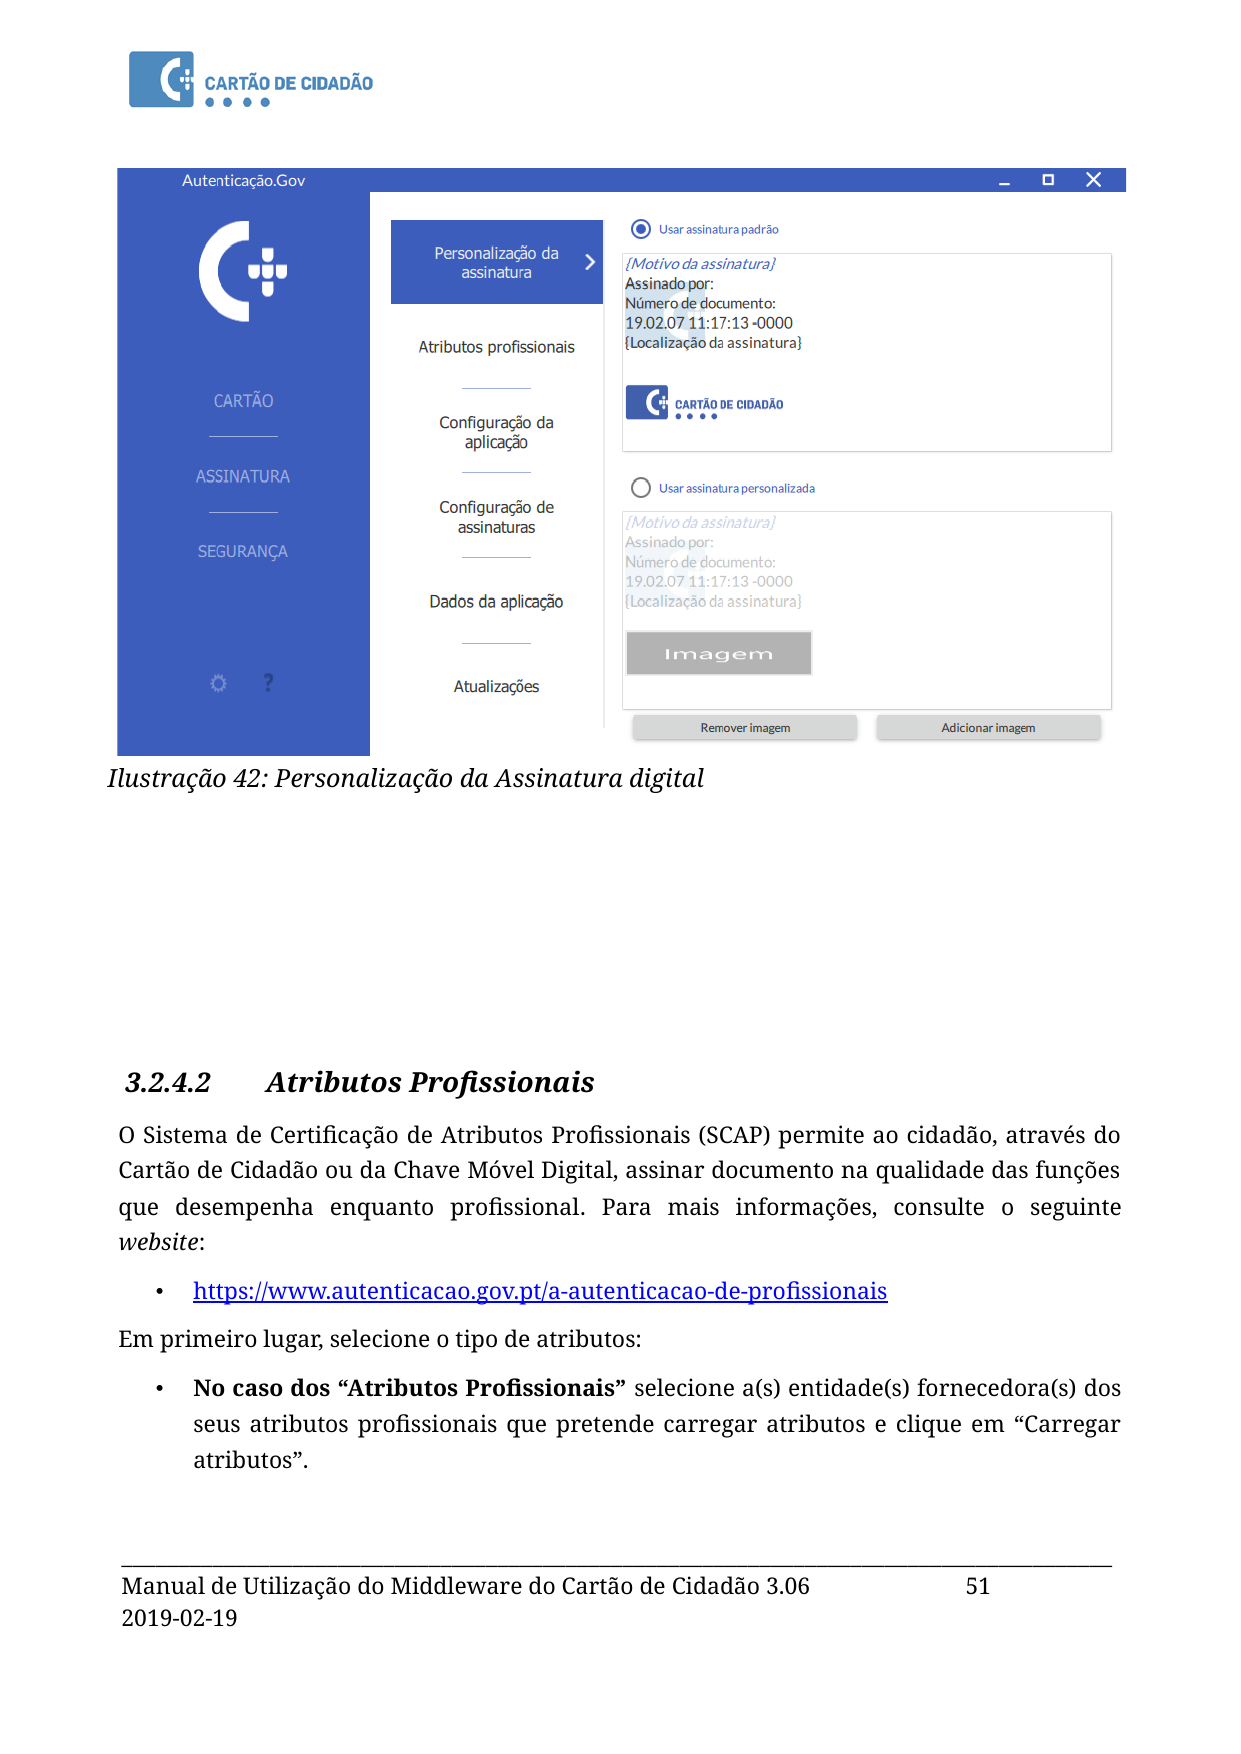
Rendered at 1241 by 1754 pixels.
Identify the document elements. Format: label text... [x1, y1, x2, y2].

picture [117, 168, 1127, 756]
list https://www.autenticacao.gov.pt/a-autenticacao-de-profissionais [156, 1275, 1122, 1306]
list No caso dos “Atributos Profissionais” selecione a(s) entidade(s) fornecedora(s) dos seus atributos profissionais que pretende carregar atributos e clique em “Carregar atributos”. [156, 1372, 1122, 1475]
text Ilustração 42: Personalização da Assinatura digital [107, 756, 1136, 795]
picture [127, 45, 420, 115]
list Em primeiro lugar, selecione o tipo de atributos: [118, 1323, 1122, 1354]
text O Sistema de Certificação de Atributos Profissionais (SCAP) permite ao cidadão, através do Cartão de Cidadão ou da Chave Móvel Digital, assinar documento na qualidade das funções que desempenha enquanto profissional. Para mais informações, consulte o seguinte website: [118, 1118, 1122, 1258]
subtitle Atributos Profissionais [118, 1063, 1122, 1100]
